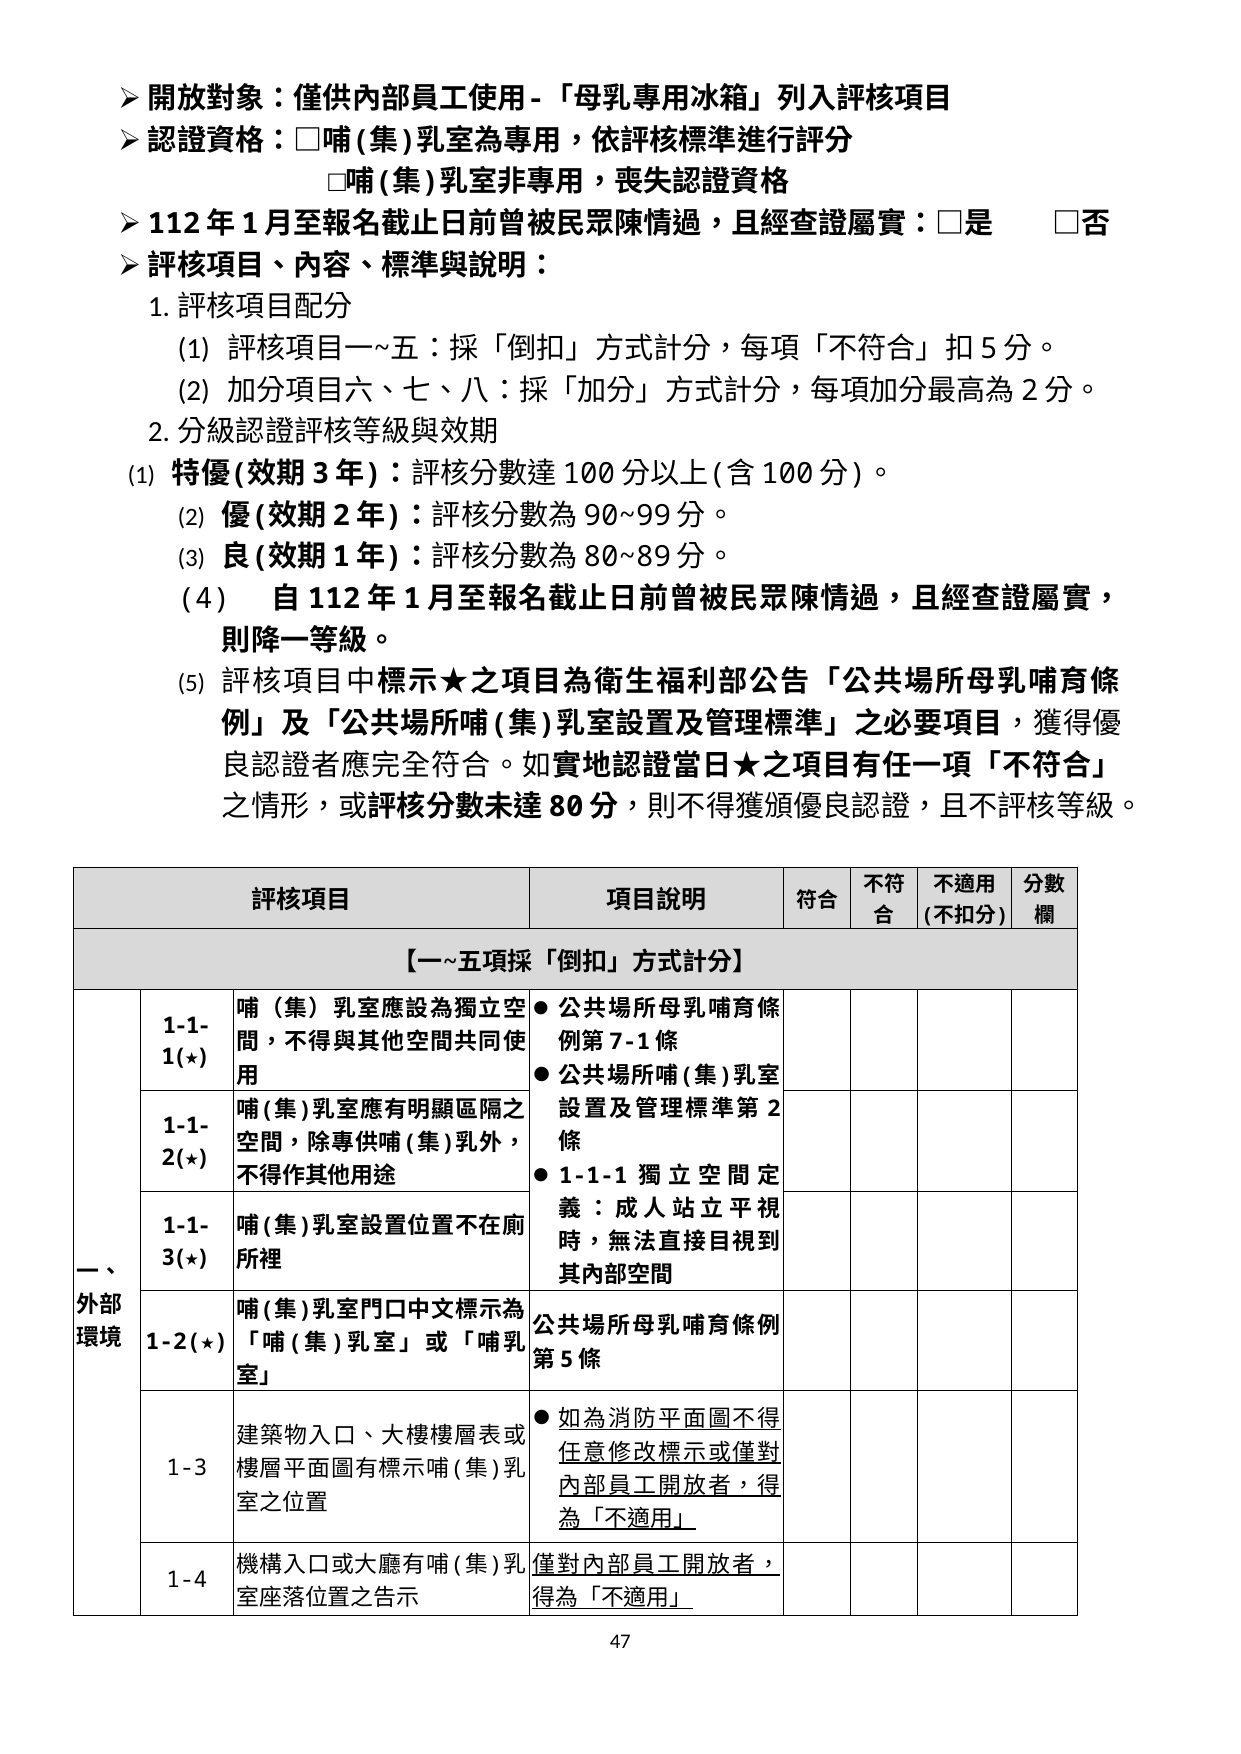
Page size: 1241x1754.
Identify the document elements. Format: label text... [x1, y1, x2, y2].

table_cell [918, 990, 1011, 1090]
table_header 不適用 (不扣分) [918, 868, 1011, 928]
table_cell [918, 1391, 1011, 1542]
table_cell 哺(集)乳室應有明顯區隔之空間，除專供哺(集)乳外，不得作其他用途 [234, 1091, 529, 1191]
table_cell 1-1-1(★) [141, 990, 233, 1090]
table_cell 建築物入口、大樓樓層表或樓層平面圖有標示哺(集)乳室之位置 [234, 1391, 529, 1542]
table_cell 機構入口或大廳有哺(集)乳室座落位置之告示 [234, 1543, 529, 1615]
table_cell [918, 1091, 1011, 1191]
table_header 項目說明 [530, 868, 783, 928]
list 自112年1月至報名截止日前曾被民眾陳情過，且經查證屬實，則降一等級。 [177, 575, 1122, 658]
table_header 評核項目 [74, 868, 529, 928]
table_cell [851, 1192, 917, 1289]
table_cell 1-1-3(★) [141, 1192, 233, 1289]
table_cell 哺(集)乳室設置位置不在廁所裡 [234, 1192, 529, 1289]
table_cell [784, 990, 850, 1090]
list 評核項目、內容、標準與說明： [118, 242, 1122, 283]
list 112年1月至報名截止日前曾被民眾陳情過，且經查證屬實：□是 □否 [118, 200, 1122, 242]
table_cell [784, 1291, 850, 1390]
table_cell [1012, 990, 1077, 1090]
table_header 分數欄 [1012, 868, 1077, 928]
table_cell [851, 1543, 917, 1615]
table_header 不符合 [851, 868, 917, 928]
text □哺(集)乳室非專用，喪失認證資格 [118, 158, 1122, 200]
table_header 符合 [784, 868, 850, 928]
table_cell [918, 1543, 1011, 1615]
table_cell [784, 1192, 850, 1289]
table_cell [1012, 1192, 1077, 1289]
list 加分項目六、七、八：採「加分」方式計分，每項加分最高為2分。 [177, 367, 1122, 408]
list 評核項目一~五：採「倒扣」方式計分，每項「不符合」扣5分。 [177, 325, 1122, 367]
table_cell 公共場所母乳哺育條例第5條 [530, 1291, 783, 1390]
table_cell 1-3 [141, 1391, 233, 1542]
table_cell 1-1-2(★) [141, 1091, 233, 1191]
list 開放對象：僅供內部員工使用-「母乳專用冰箱」列入評核項目 [118, 75, 1122, 117]
table_cell 僅對內部員工開放者，得為「不適用」 [530, 1543, 783, 1615]
list 分級認證評核等級與效期 [148, 408, 1122, 450]
table_cell 一、 外部環境 [74, 990, 140, 1615]
table_cell [784, 1391, 850, 1542]
table_cell 1-2(★) [141, 1291, 233, 1390]
list 良(效期1年)：評核分數為80~89分。 [177, 533, 1122, 575]
list 優(效期2年)：評核分數為90~99分。 [177, 492, 1122, 533]
table_cell [1012, 1291, 1077, 1390]
table_cell [851, 1291, 917, 1390]
table_cell [784, 1091, 850, 1191]
table_cell 如為消防平面圖不得任意修改標示或僅對內部員工開放者，得為「不適用」 [530, 1391, 783, 1542]
table_cell [918, 1192, 1011, 1289]
table_cell 哺（集）乳室應設為獨立空間，不得與其他空間共同使用 [234, 990, 529, 1090]
table_cell [1012, 1091, 1077, 1191]
table_cell [1012, 1543, 1077, 1615]
list 評核項目配分 [148, 283, 1122, 325]
list 特優(效期3年)：評核分數達100分以上(含100分)。 [118, 450, 1122, 492]
table_cell [851, 1391, 917, 1542]
table_cell 1-4 [141, 1543, 233, 1615]
table_cell 【一~五項採「倒扣」方式計分】 [74, 929, 1077, 989]
table_cell [784, 1543, 850, 1615]
table_cell [1012, 1391, 1077, 1542]
table_cell [851, 990, 917, 1090]
list 評核項目中標示★之項目為衛生福利部公告「公共場所母乳哺育條例」及「公共場所哺(集)乳室設置及管理標準」之必要項目，獲得優良認證者應完全符合。如實地認證當日★之項目有任一項「不符合」之情形，或評核分數未達80分，則不得獲頒優良認證，且不評核等級。 [177, 658, 1122, 825]
table_cell [918, 1291, 1011, 1390]
table_cell 哺(集)乳室門口中文標示為「哺(集)乳室」或「哺乳室」 [234, 1291, 529, 1390]
table_cell [851, 1091, 917, 1191]
table_cell 公共場所母乳哺育條例第7-1條 公共場所哺(集)乳室設置及管理標準第2條 1-1-1獨立空間定義：成人站立平視時，無法直接目視到其內部空間 [530, 990, 783, 1289]
list 認證資格：□哺(集)乳室為專用，依評核標準進行評分 [118, 117, 1122, 158]
